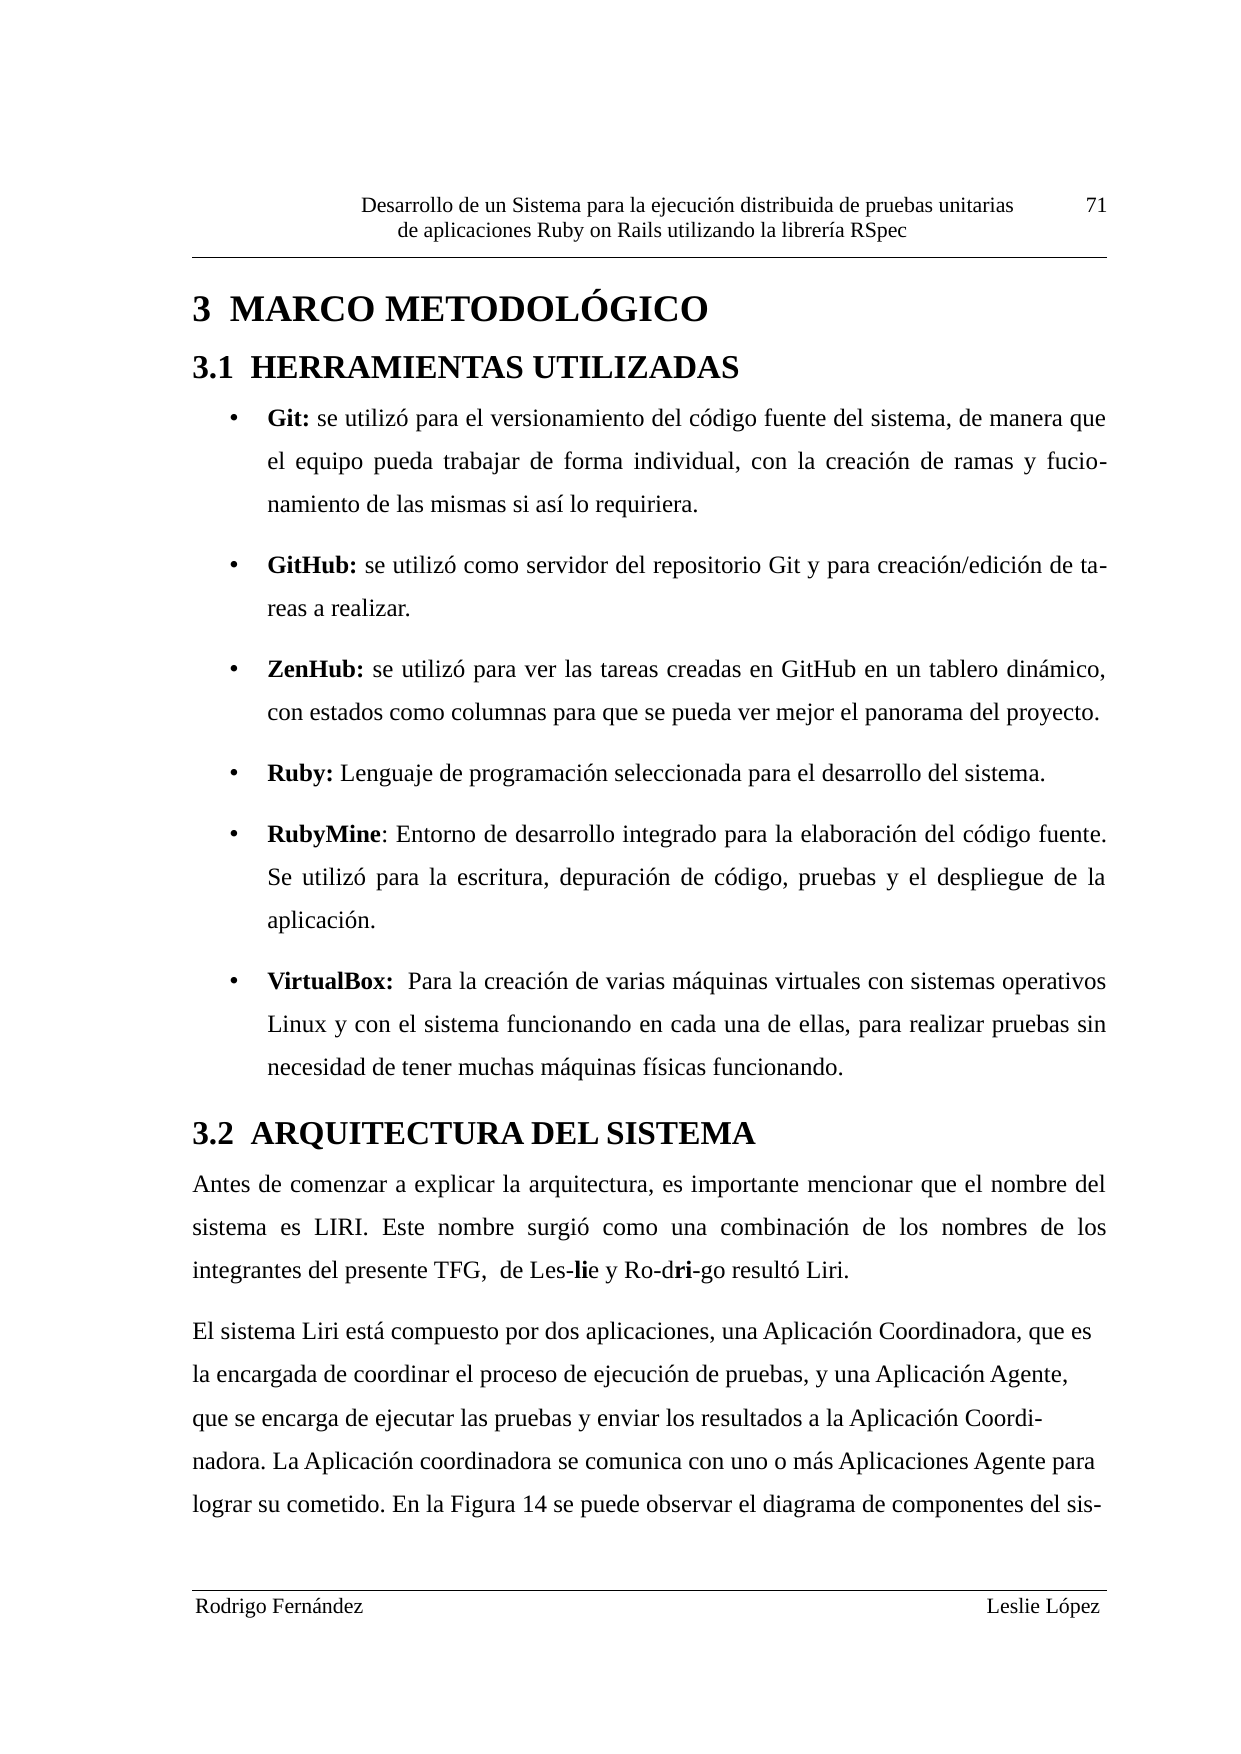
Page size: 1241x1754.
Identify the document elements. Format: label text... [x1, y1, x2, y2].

list VirtualBox: Para la creación de varias máquinas virtuales con sistemas operativos Linux y con el sistema funcionando en cada una de ellas, para realizar pruebas sin necesidad de tener muchas máquinas físicas funcionando. [229, 966, 1107, 1081]
list RubyMine: Entorno de desarrollo integrado para la elaboración del código fuente. Se utilizó para la escritura, depuración de código, pruebas y el despliegue de la aplicación. [229, 819, 1107, 934]
list GitHub: se utilizó como servidor del repositorio Git y para creación/edición de ta­reas a realizar. [229, 550, 1107, 622]
subtitle HerrAmientas utilizadas [192, 347, 1107, 386]
list Antes de comenzar a explicar la arquitectura, es importante mencionar que el nombre del sistema es LIRI. Este nombre surgió como una combinación de los nombres de los integrantes del presente TFG, de Les-lie y Ro-dri-go resultó Liri. [192, 1169, 1107, 1284]
subtitle MARCO Metodológico [192, 286, 1107, 329]
subtitle Arquitectura del Sistema [192, 1113, 1107, 1152]
list Git: se utilizó para el versionamiento del código fuente del sistema, de manera que el equipo pueda trabajar de forma individual, con la creación de ramas y fucio­namiento de las mismas si así lo requiriera. [229, 403, 1107, 518]
text El sistema Liri está compuesto por dos aplicaciones, una Aplicación Coordinadora, que es la encargada de coordinar el proceso de ejecución de pruebas, y una Aplicación Agente, que se encarga de ejecutar las pruebas y enviar los resultados a la Aplicación Coordi­nadora. La Aplicación coordinadora se comunica con uno o más Aplicaciones Agente para lograr su cometido. En la Figura 14 se puede observar el diagrama de componentes del sis­ [192, 1316, 1107, 1518]
list ZenHub: se utilizó para ver las tareas creadas en GitHub en un tablero dinámico, con estados como columnas para que se pueda ver mejor el panorama del proyecto. [229, 654, 1107, 726]
list Ruby: Lenguaje de programación seleccionada para el desarrollo del sistema. [229, 758, 1107, 787]
